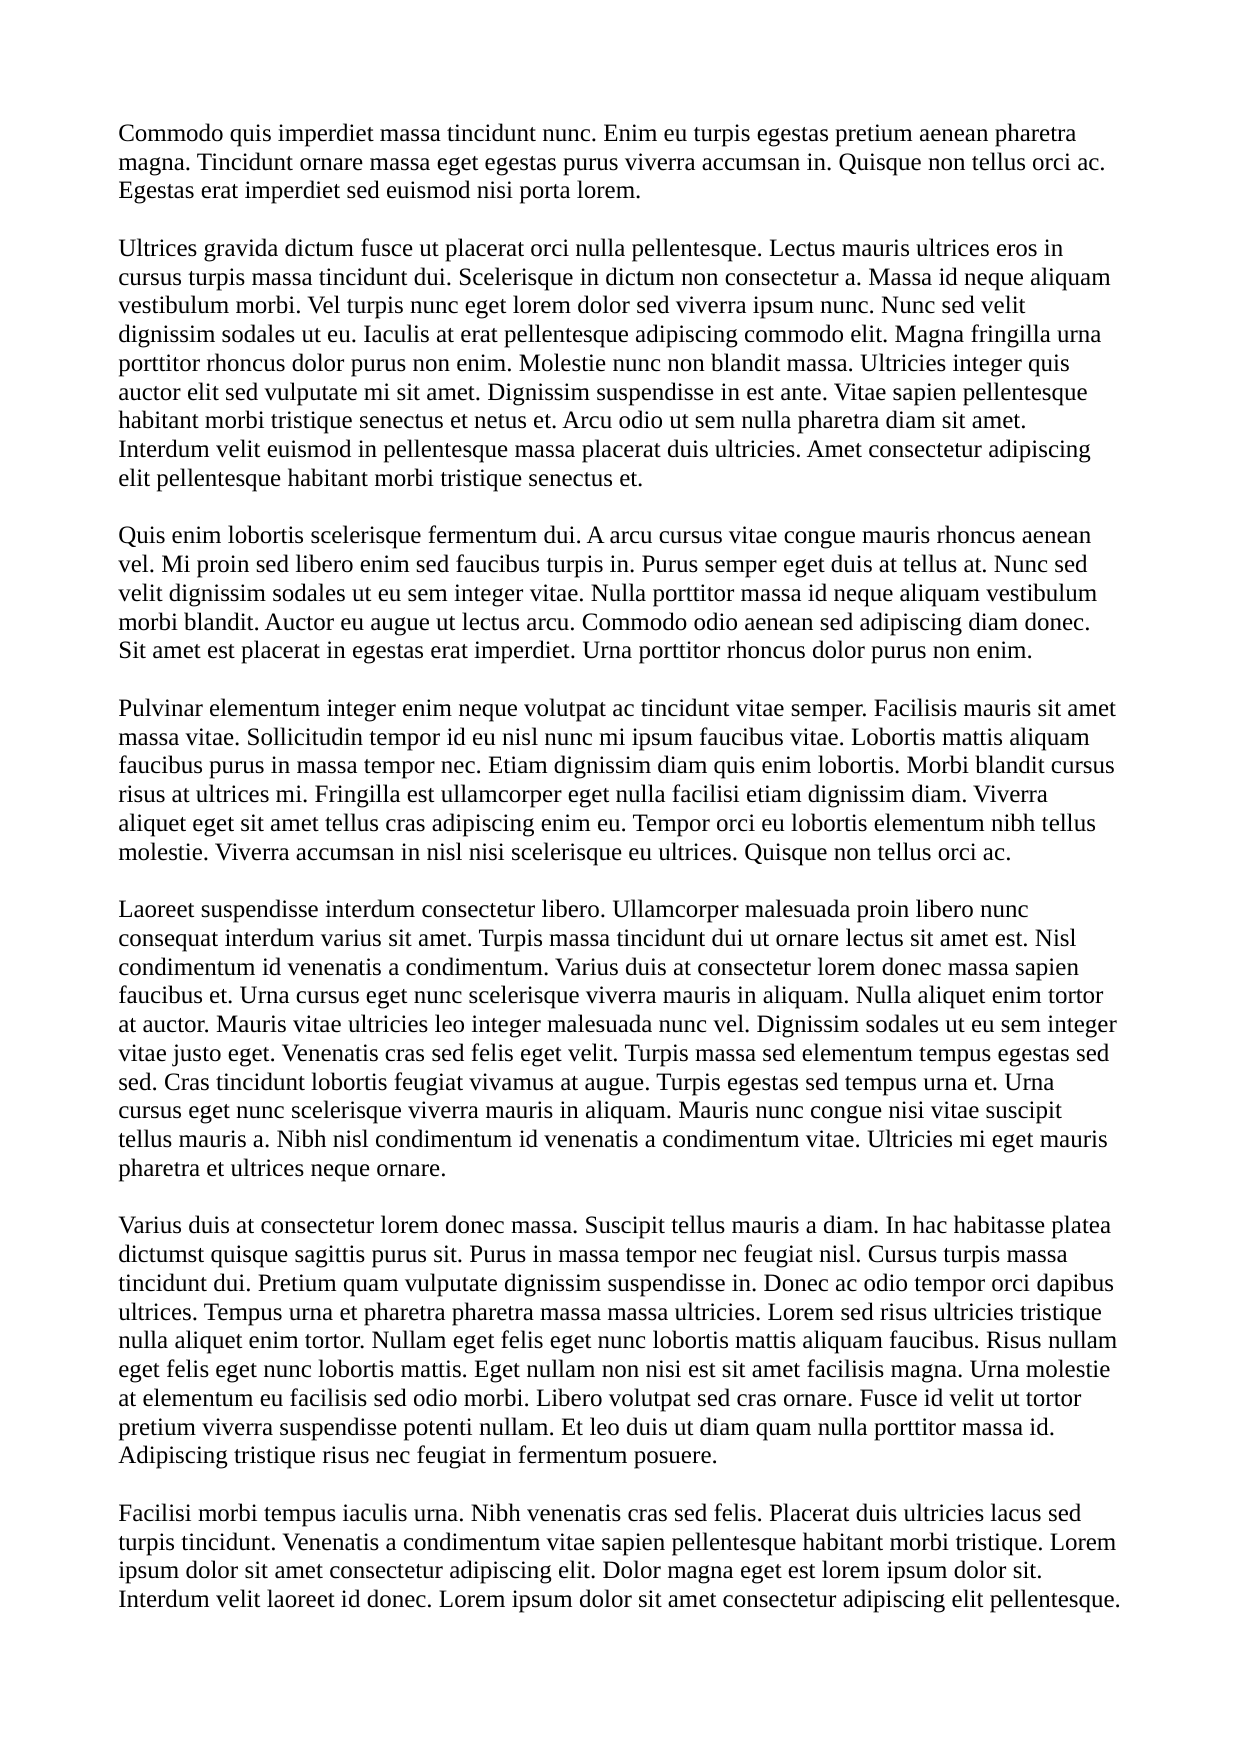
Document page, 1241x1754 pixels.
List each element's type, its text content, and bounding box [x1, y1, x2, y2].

text Commodo quis imperdiet massa tincidunt nunc. Enim eu turpis egestas pretium aenean pharetra magna. Tincidunt ornare massa eget egestas purus viverra accumsan in. Quisque non tellus orci ac. Egestas erat imperdiet sed euismod nisi porta lorem. [118, 118, 1122, 204]
text Facilisi morbi tempus iaculis urna. Nibh venenatis cras sed felis. Placerat duis ultricies lacus sed turpis tincidunt. Venenatis a condimentum vitae sapien pellentesque habitant morbi tristique. Lorem ipsum dolor sit amet consectetur adipiscing elit. Dolor magna eget est lorem ipsum dolor sit. Interdum velit laoreet id donec. Lorem ipsum dolor sit amet consectetur adipiscing elit pellentesque. [118, 1498, 1122, 1613]
text Ultrices gravida dictum fusce ut placerat orci nulla pellentesque. Lectus mauris ultrices eros in cursus turpis massa tincidunt dui. Scelerisque in dictum non consectetur a. Massa id neque aliquam vestibulum morbi. Vel turpis nunc eget lorem dolor sed viverra ipsum nunc. Nunc sed velit dignissim sodales ut eu. Iaculis at erat pellentesque adipiscing commodo elit. Magna fringilla urna porttitor rhoncus dolor purus non enim. Molestie nunc non blandit massa. Ultricies integer quis auctor elit sed vulputate mi sit amet. Dignissim suspendisse in est ante. Vitae sapien pellentesque habitant morbi tristique senectus et netus et. Arcu odio ut sem nulla pharetra diam sit amet. Interdum velit euismod in pellentesque massa placerat duis ultricies. Amet consectetur adipiscing elit pellentesque habitant morbi tristique senectus et. [118, 233, 1122, 492]
text Varius duis at consectetur lorem donec massa. Suscipit tellus mauris a diam. In hac habitasse platea dictumst quisque sagittis purus sit. Purus in massa tempor nec feugiat nisl. Cursus turpis massa tincidunt dui. Pretium quam vulputate dignissim suspendisse in. Donec ac odio tempor orci dapibus ultrices. Tempus urna et pharetra pharetra massa massa ultricies. Lorem sed risus ultricies tristique nulla aliquet enim tortor. Nullam eget felis eget nunc lobortis mattis aliquam faucibus. Risus nullam eget felis eget nunc lobortis mattis. Eget nullam non nisi est sit amet facilisis magna. Urna molestie at elementum eu facilisis sed odio morbi. Libero volutpat sed cras ornare. Fusce id velit ut tortor pretium viverra suspendisse potenti nullam. Et leo duis ut diam quam nulla porttitor massa id. Adipiscing tristique risus nec feugiat in fermentum posuere. [118, 1211, 1122, 1469]
text Quis enim lobortis scelerisque fermentum dui. A arcu cursus vitae congue mauris rhoncus aenean vel. Mi proin sed libero enim sed faucibus turpis in. Purus semper eget duis at tellus at. Nunc sed velit dignissim sodales ut eu sem integer vitae. Nulla porttitor massa id neque aliquam vestibulum morbi blandit. Auctor eu augue ut lectus arcu. Commodo odio aenean sed adipiscing diam donec. Sit amet est placerat in egestas erat imperdiet. Urna porttitor rhoncus dolor purus non enim. [118, 521, 1122, 664]
text Laoreet suspendisse interdum consectetur libero. Ullamcorper malesuada proin libero nunc consequat interdum varius sit amet. Turpis massa tincidunt dui ut ornare lectus sit amet est. Nisl condimentum id venenatis a condimentum. Varius duis at consectetur lorem donec massa sapien faucibus et. Urna cursus eget nunc scelerisque viverra mauris in aliquam. Nulla aliquet enim tortor at auctor. Mauris vitae ultricies leo integer malesuada nunc vel. Dignissim sodales ut eu sem integer vitae justo eget. Venenatis cras sed felis eget velit. Turpis massa sed elementum tempus egestas sed sed. Cras tincidunt lobortis feugiat vivamus at augue. Turpis egestas sed tempus urna et. Urna cursus eget nunc scelerisque viverra mauris in aliquam. Mauris nunc congue nisi vitae suscipit tellus mauris a. Nibh nisl condimentum id venenatis a condimentum vitae. Ultricies mi eget mauris pharetra et ultrices neque ornare. [118, 894, 1122, 1182]
text Pulvinar elementum integer enim neque volutpat ac tincidunt vitae semper. Facilisis mauris sit amet massa vitae. Sollicitudin tempor id eu nisl nunc mi ipsum faucibus vitae. Lobortis mattis aliquam faucibus purus in massa tempor nec. Etiam dignissim diam quis enim lobortis. Morbi blandit cursus risus at ultrices mi. Fringilla est ullamcorper eget nulla facilisi etiam dignissim diam. Viverra aliquet eget sit amet tellus cras adipiscing enim eu. Tempor orci eu lobortis elementum nibh tellus molestie. Viverra accumsan in nisl nisi scelerisque eu ultrices. Quisque non tellus orci ac. [118, 693, 1122, 866]
